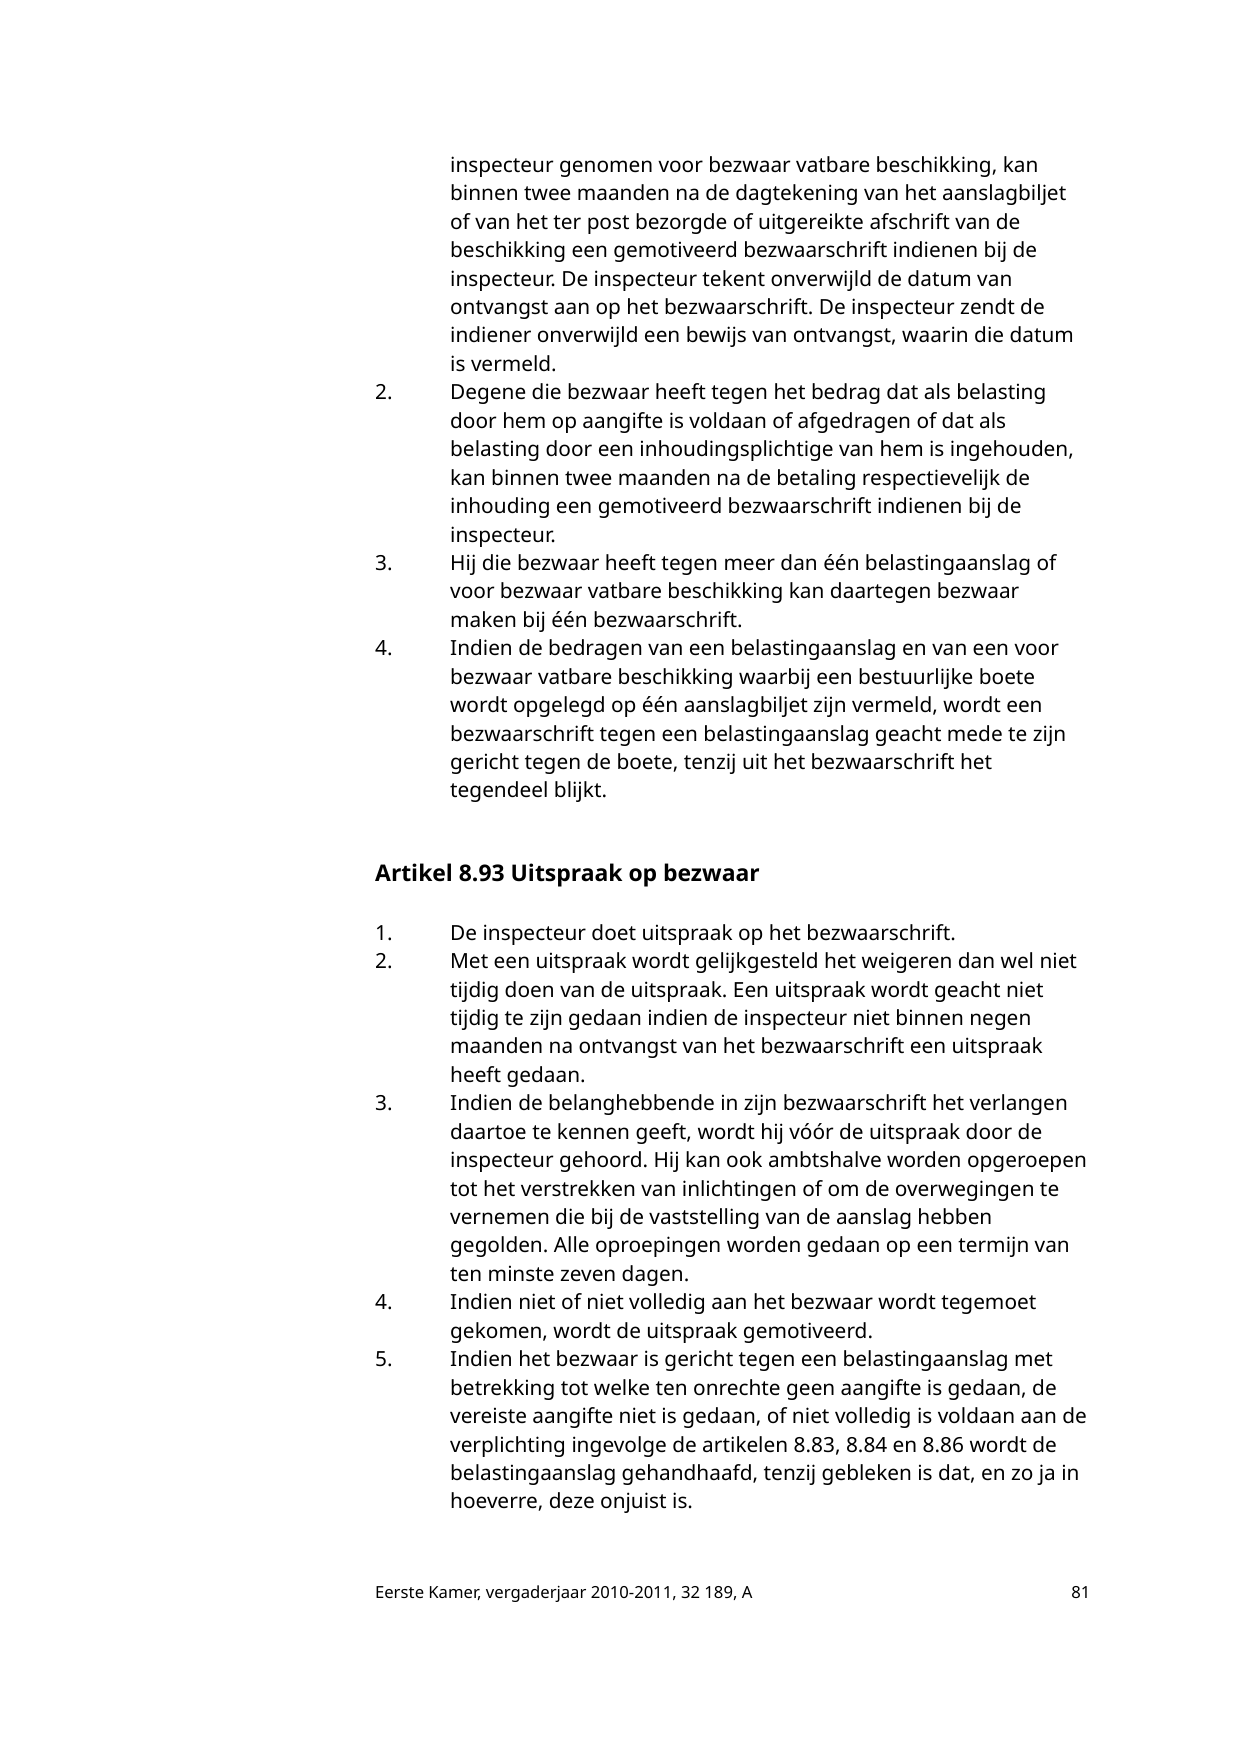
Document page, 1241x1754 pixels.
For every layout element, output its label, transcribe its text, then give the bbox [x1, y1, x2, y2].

list Indien het bezwaar is gericht tegen een belastingaanslag met betrekking tot welke ten onrechte geen aangifte is gedaan, de vereiste aangifte niet is gedaan, of niet volledig is voldaan aan de verplichting ingevolge de artikelen 8.83, 8.84 en 8.86 wordt de belastingaanslag gehandhaafd, tenzij gebleken is dat, en zo ja in hoeverre, deze onjuist is. [375, 1344, 1090, 1515]
list Indien niet of niet volledig aan het bezwaar wordt tegemoet gekomen, wordt de uitspraak gemotiveerd. [375, 1287, 1090, 1344]
list Indien de bedragen van een belastingaanslag en van een voor bezwaar vatbare beschikking waarbij een bestuurlijke boete wordt opgelegd op één aanslagbiljet zijn vermeld, wordt een bezwaarschrift tegen een belastingaanslag geacht mede te zijn gericht tegen de boete, tenzij uit het bezwaarschrift het tegendeel blijkt. [375, 633, 1090, 804]
list inspecteur genomen voor bezwaar vatbare beschikking, kan binnen twee maanden na de dagtekening van het aanslagbiljet of van het ter post bezorgde of uitgereikte afschrift van de beschikking een gemotiveerd bezwaarschrift indienen bij de inspecteur. De inspecteur tekent onverwijld de datum van ontvangst aan op het bezwaarschrift. De inspecteur zendt de indiener onverwijld een bewijs van ontvangst, waarin die datum is vermeld. [375, 150, 1090, 377]
list De inspecteur doet uitspraak op het bezwaarschrift. [375, 918, 1090, 946]
list Met een uitspraak wordt gelijkgesteld het weigeren dan wel niet tijdig doen van de uitspraak. Een uitspraak wordt geacht niet tijdig te zijn gedaan indien de inspecteur niet binnen negen maanden na ontvangst van het bezwaarschrift een uitspraak heeft gedaan. [375, 946, 1090, 1088]
list Hij die bezwaar heeft tegen meer dan één belastingaanslag of voor bezwaar vatbare beschikking kan daartegen bezwaar maken bij één bezwaarschrift. [375, 548, 1090, 633]
subtitle Artikel 8.93 Uitspraak op bezwaar [375, 857, 1090, 888]
list Indien de belanghebbende in zijn bezwaarschrift het verlangen daartoe te kennen geeft, wordt hij vóór de uitspraak door de inspecteur gehoord. Hij kan ook ambtshalve worden opgeroepen tot het verstrekken van inlichtingen of om de overwegingen te vernemen die bij de vaststelling van de aanslag hebben gegolden. Alle oproepingen worden gedaan op een termijn van ten minste zeven dagen. [375, 1088, 1090, 1287]
list Degene die bezwaar heeft tegen het bedrag dat als belasting door hem op aangifte is voldaan of afgedragen of dat als belasting door een inhoudingsplichtige van hem is ingehouden, kan binnen twee maanden na de betaling respectievelijk de inhouding een gemotiveerd bezwaarschrift indienen bij de inspecteur. [375, 377, 1090, 548]
